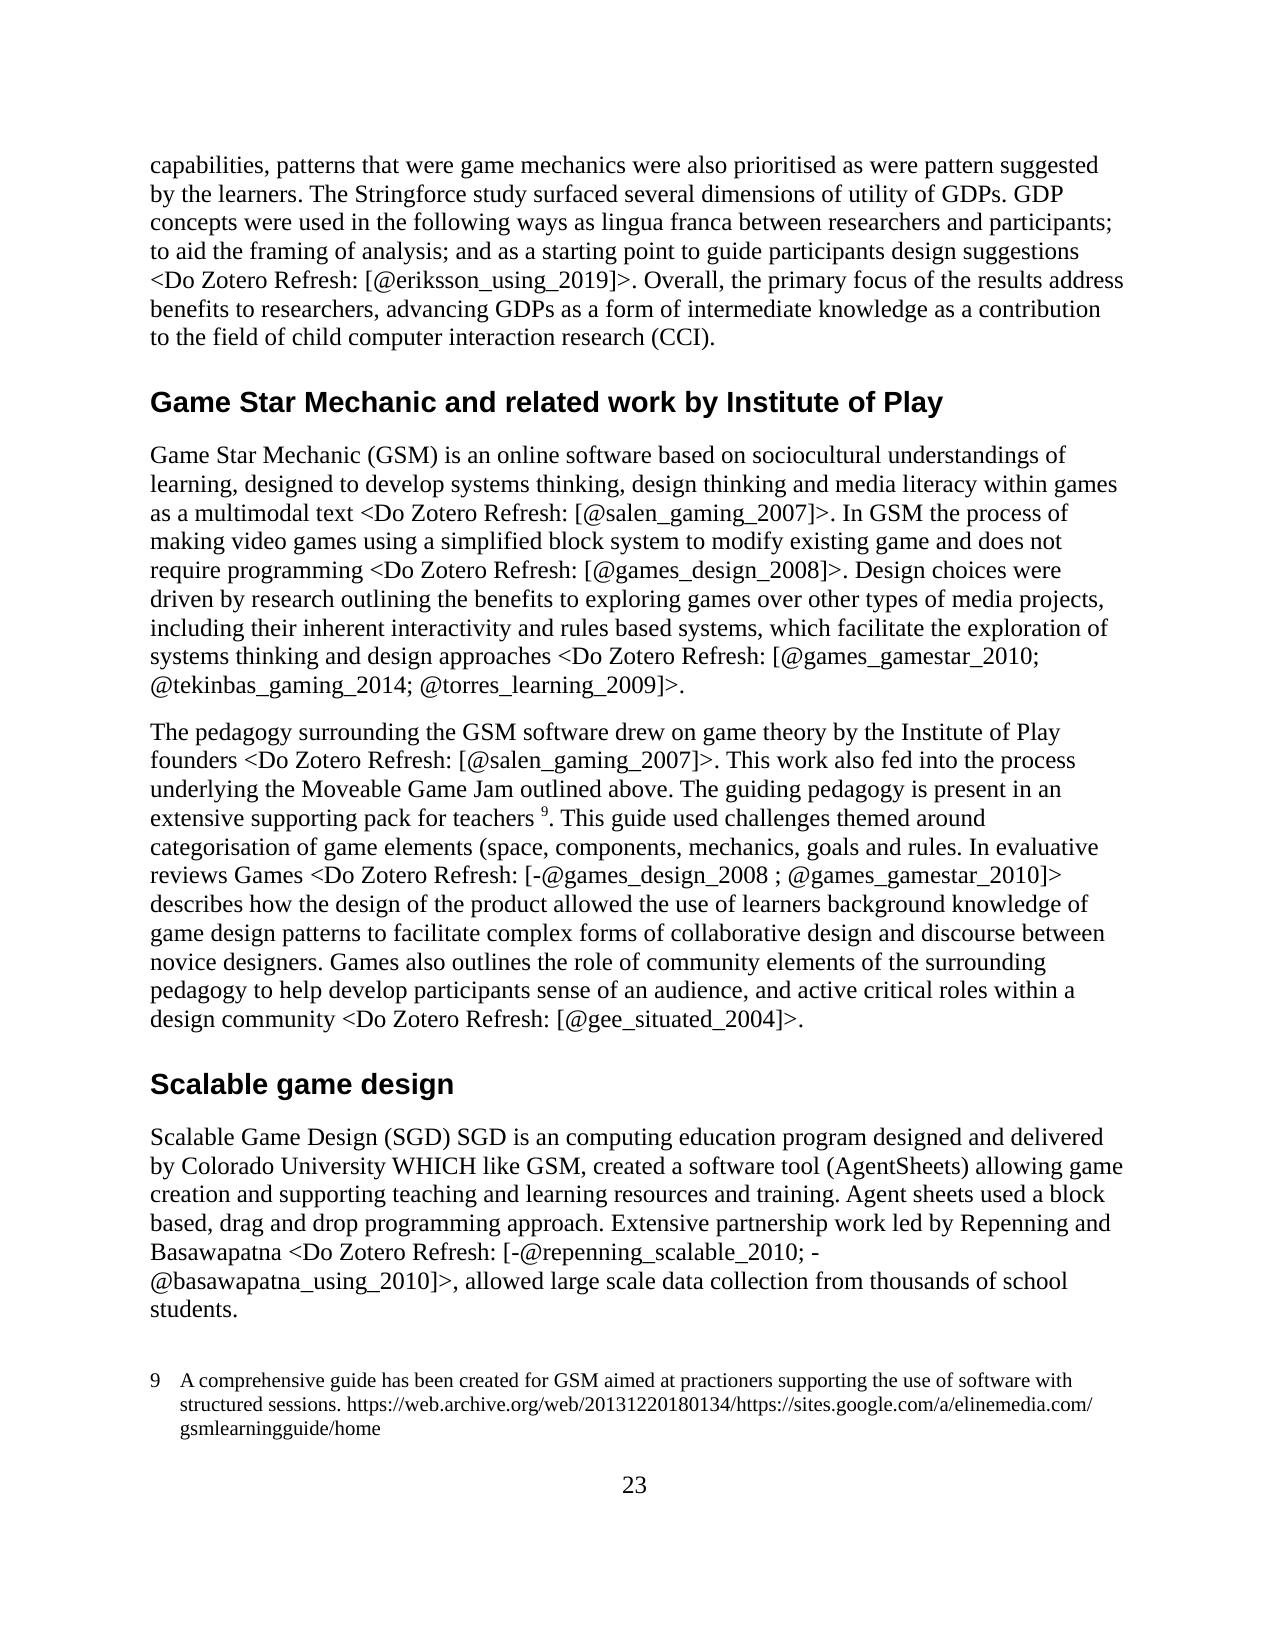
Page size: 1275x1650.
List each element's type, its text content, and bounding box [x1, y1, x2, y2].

text A comprehensive guide has been created for GSM aimed at practioners supporting the use of software with structured sessions. https://web.archive.org/web/20131220180134/https://sites.google.com/a/elinemedia.com/gsmlearningguide/home [150, 1368, 1125, 1440]
subtitle Scalable game design [150, 1067, 1125, 1101]
text Scalable Game Design (SGD) SGD is an computing education program designed and delivered by Colorado University WHICH like GSM, created a software tool (AgentSheets) allowing game creation and supporting teaching and learning resources and training. Agent sheets used a block based, drag and drop programming approach. Extensive partnership work led by Repenning and Basawapatna <Do Zotero Refresh: [-@repenning_scalable_2010; -@basawapatna_using_2010]>, allowed large scale data collection from thousands of school students. [150, 1122, 1125, 1323]
text The pedagogy surrounding the GSM software drew on game theory by the Institute of Play founders <Do Zotero Refresh: [@salen_gaming_2007]>. This work also fed into the process underlying the Moveable Game Jam outlined above. The guiding pedagogy is present in an extensive supporting pack for teachers . This guide used challenges themed around categorisation of game elements (space, components, mechanics, goals and rules. In evaluative reviews Games <Do Zotero Refresh: [-@games_design_2008 ; @games_gamestar_2010]> describes how the design of the product allowed the use of learners background knowledge of game design patterns to facilitate complex forms of collaborative design and discourse between novice designers. Games also outlines the role of community elements of the surrounding pedagogy to help develop participants sense of an audience, and active critical roles within a design community <Do Zotero Refresh: [@gee_situated_2004]>. [150, 717, 1125, 1033]
text Game Star Mechanic (GSM) is an online software based on sociocultural understandings of learning, designed to develop systems thinking, design thinking and media literacy within games as a multimodal text <Do Zotero Refresh: [@salen_gaming_2007]>. In GSM the process of making video games using a simplified block system to modify existing game and does not require programming <Do Zotero Refresh: [@games_design_2008]>. Design choices were driven by research outlining the benefits to exploring games over other types of media projects, including their inherent interactivity and rules based systems, which facilitate the exploration of systems thinking and design approaches <Do Zotero Refresh: [@games_gamestar_2010; @tekinbas_gaming_2014; @torres_learning_2009]>. [150, 440, 1125, 699]
text capabilities, patterns that were game mechanics were also prioritised as were pattern suggested by the learners. The Stringforce study surfaced several dimensions of utility of GDPs. GDP concepts were used in the following ways as lingua franca between researchers and participants; to aid the framing of analysis; and as a starting point to guide participants design suggestions <Do Zotero Refresh: [@eriksson_using_2019]>. Overall, the primary focus of the results address benefits to researchers, advancing GDPs as a form of intermediate knowledge as a contribution to the field of child computer interaction research (CCI). [150, 150, 1125, 351]
subtitle Game Star Mechanic and related work by Institute of Play [150, 385, 1125, 419]
